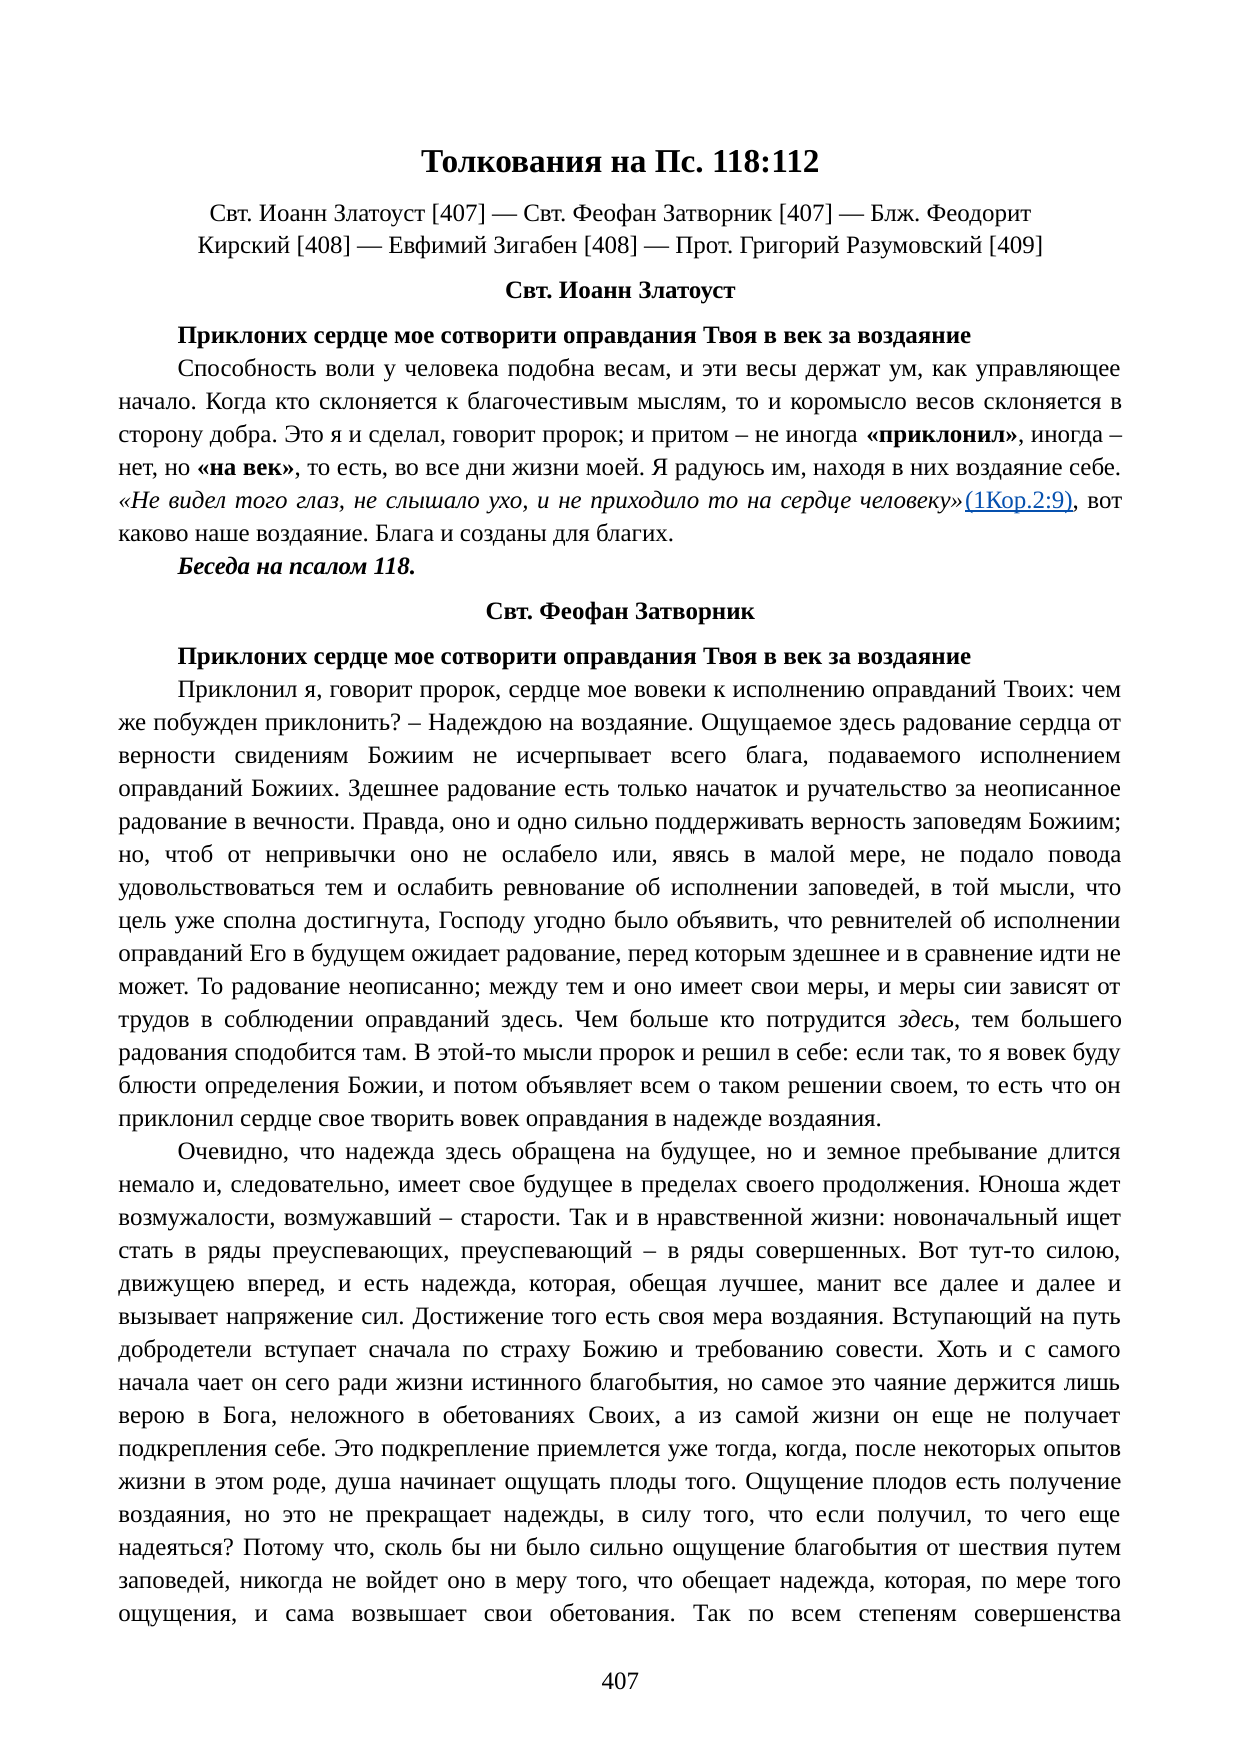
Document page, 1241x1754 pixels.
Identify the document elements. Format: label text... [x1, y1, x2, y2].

subtitle Толкования на Пс. 118:112 [118, 142, 1122, 180]
subtitle Свт. Феофан Затворник [118, 596, 1122, 625]
text Приклоних сердце мое сотворити оправдания Твоя в век за воздаяние [118, 320, 1122, 349]
subtitle Свт. Иоанн Златоуст [118, 275, 1122, 304]
text Очевидно, что надежда здесь обращена на будущее, но и земное пребывание длится немало и, следовательно, имеет свое будущее в пределах своего продолжения. Юноша ждет возмужалости, возмужавший – старости. Так и в нравственной жизни: новоначальный ищет стать в ряды преуспевающих, преуспевающий – в ряды совершенных. Вот тут-то силою, движущею вперед, и есть надежда, которая, обещая лучшее, манит все далее и далее и вызывает напряжение сил. Достижение того есть своя мера воздаяния. Вступающий на путь добродетели вступает сначала по страху Божию и требованию совести. Хоть и с самого начала чает он сего ради жизни истинного благобытия, но самое это чаяние держится лишь верою в Бога, неложного в обетованиях Своих, а из самой жизни он еще не получает подкрепления себе. Это подкрепление приемлется уже тогда, когда, после некоторых опытов жизни в этом роде, душа начинает ощущать плоды того. Ощущение плодов есть получение воздаяния, но это не прекращает надежды, в силу того, что если получил, то чего еще надеяться? Потому что, сколь бы ни было сильно ощущение благобытия от шествия путем заповедей, никогда не войдет оно в меру того, что обещает надежда, которая, по мере того ощущения, и сама возвышает свои обетования. Так по всем степеням совершенства [118, 1136, 1122, 1627]
text Свт. Иоанн Златоуст [407] — Свт. Феофан Затворник [407] — Блж. Феодорит Кирский [408] — Евфимий Зигабен [408] — Прот. Григорий Разумовский [409] [118, 198, 1122, 259]
text Приклонил я, говорит пророк, сердце мое вовеки к исполнению оправданий Твоих: чем же побужден приклонить? – Надеждою на воздаяние. Ощущаемое здесь радование сердца от верности свидениям Божиим не исчерпывает всего блага, подаваемого исполнением оправданий Божиих. Здешнее радование есть только начаток и ручательство за неописанное радование в вечности. Правда, оно и одно сильно поддерживать верность заповедям Божиим; но, чтоб от непривычки оно не ослабело или, явясь в малой мере, не подало повода удовольствоваться тем и ослабить ревнование об исполнении заповедей, в той мысли, что цель уже сполна достигнута, Господу угодно было объявить, что ревнителей об исполнении оправданий Его в будущем ожидает радование, перед которым здешнее и в сравнение идти не может. То радование неописанно; между тем и оно имеет свои меры, и меры сии зависят от трудов в соблюдении оправданий здесь. Чем больше кто потрудится здесь, тем большего радования сподобится там. В этой-то мысли пророк и решил в себе: если так, то я вовек буду блюсти определения Божии, и потом объявляет всем о таком решении своем, то есть что он приклонил сердце свое творить вовек оправдания в надежде воздаяния. [118, 674, 1122, 1132]
text Беседа на псалом 118. [118, 551, 1122, 580]
text Способность воли у человека подобна весам, и эти весы держат ум, как управляющее начало. Когда кто скло­няется к благочестивым мыслям, то и коромысло ве­сов склоняется в сторону добра. Это я и сделал, говорит пророк; и притом – не иногда «приклонил», иногда – нет, но «на век», то есть, во все дни жизни моей. Я радуюсь им, находя в них воздаяние себе. «Не видел того глаз, не слышало ухо, и не приходило то на сердце человеку»(1Кор.2:9), вот каково наше воздаяние. Блага и созданы для благих. [118, 353, 1122, 547]
text Приклоних сердце мое сотворити оправдания Твоя в век за воздаяние [118, 641, 1122, 670]
